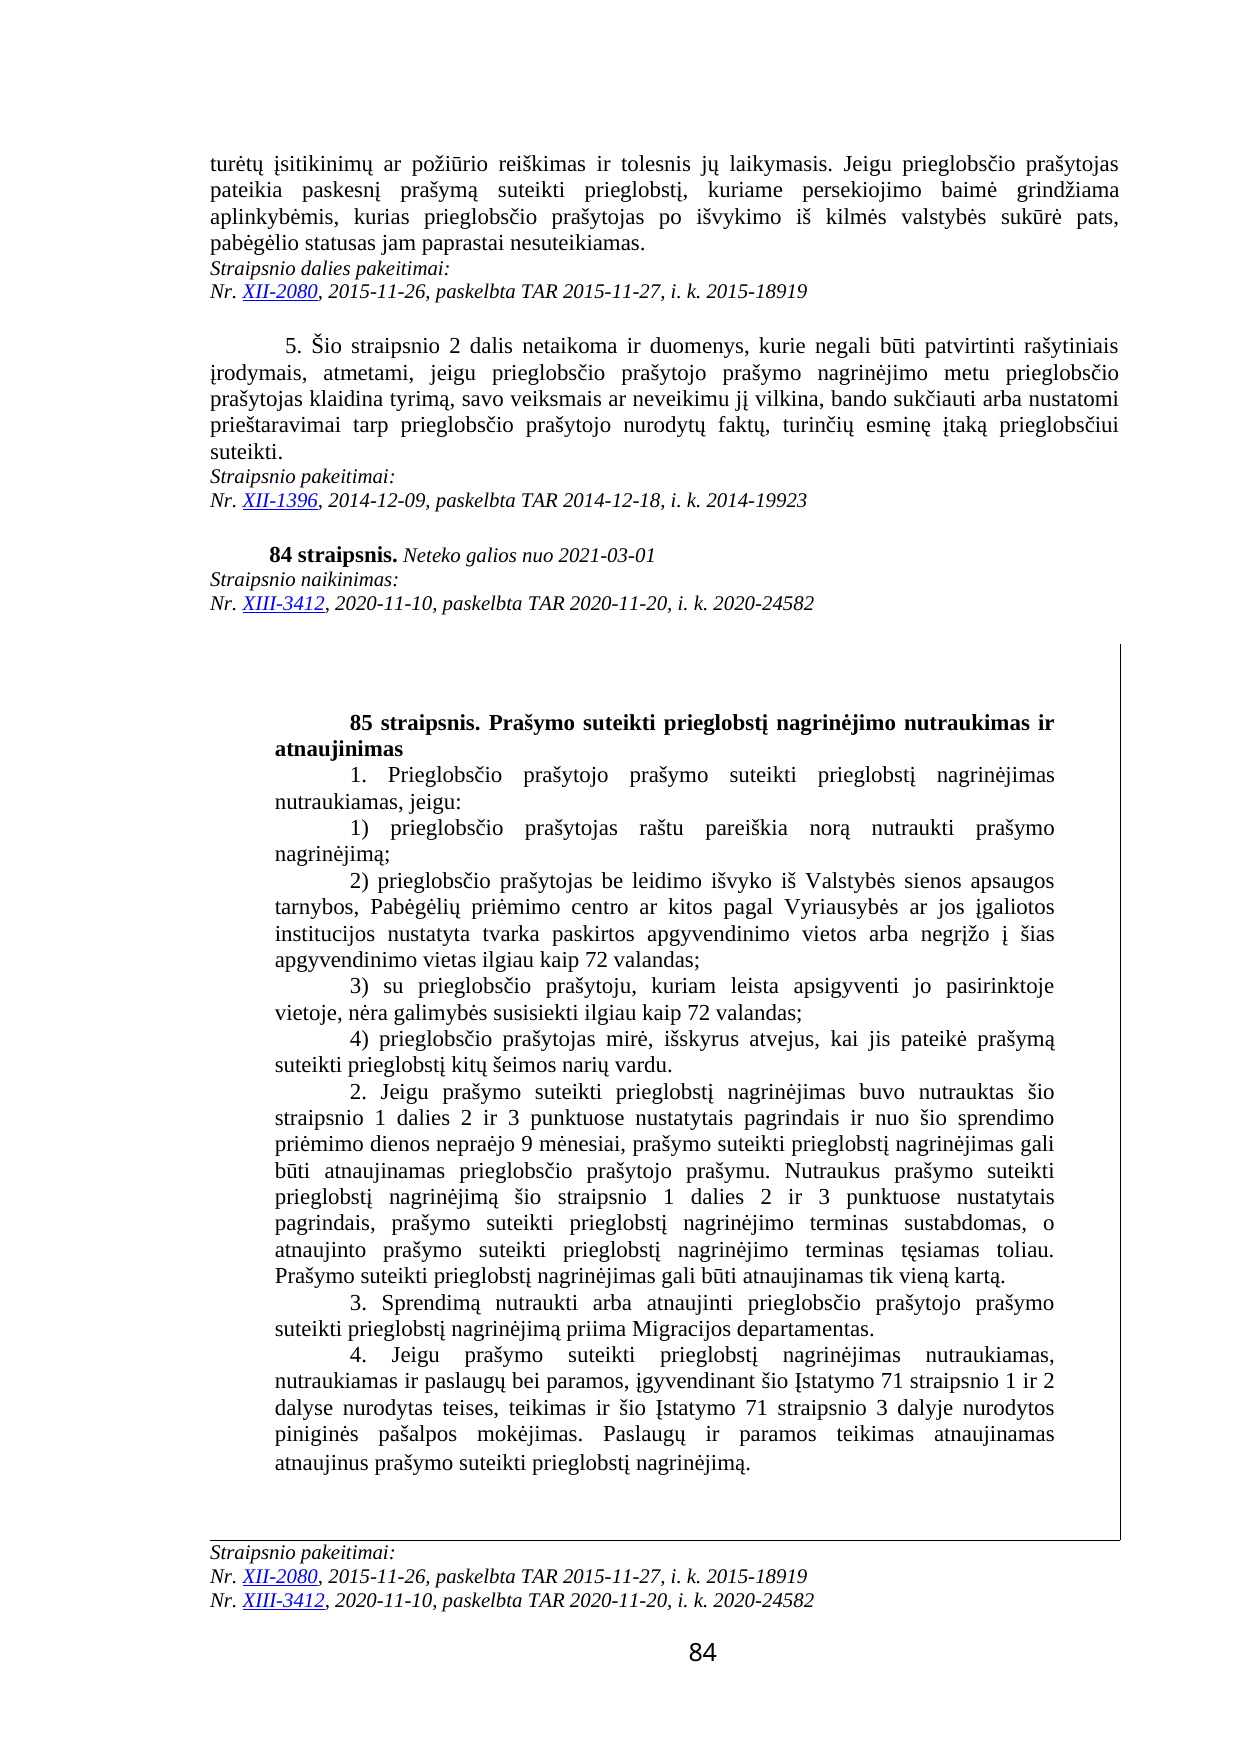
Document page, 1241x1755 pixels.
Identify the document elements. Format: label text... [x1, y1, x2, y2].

text turėtų įsitikinimų ar požiūrio reiškimas ir tolesnis jų laikymasis. Jeigu prieglobsčio prašytojas pateikia paskesnį prašymą suteikti prieglobstį, kuriame persekiojimo baimė grindžiama aplinkybėmis, kurias prieglobsčio prašytojas po išvykimo iš kilmės valstybės sukūrė pats, pabėgėlio statusas jam paprastai nesuteikiamas. [210, 150, 1120, 255]
text Nr. XIII-3412, 2020-11-10, paskelbta TAR 2020-11-20, i. k. 2020-24582 [210, 1588, 1120, 1612]
text Nr. XII-2080, 2015-11-26, paskelbta TAR 2015-11-27, i. k. 2015-18919 [210, 279, 1120, 303]
text Straipsnio pakeitimai: [210, 1540, 1120, 1564]
text 2. Jeigu prašymo suteikti prieglobstį nagrinėjimas buvo nutrauktas šio straipsnio 1 dalies 2 ir 3 punktuose nustatytais pagrindais ir nuo šio sprendimo priėmimo dienos nepraėjo 9 mėnesiai, prašymo suteikti prieglobstį nagrinėjimas gali būti atnaujinamas prieglobsčio prašytojo prašymu. Nutraukus prašymo suteikti prieglobstį nagrinėjimą šio straipsnio 1 dalies 2 ir 3 punktuose nustatytais pagrindais, prašymo suteikti prieglobstį nagrinėjimo terminas sustabdomas, o atnaujinto prašymo suteikti prieglobstį nagrinėjimo terminas tęsiamas toliau. Prašymo suteikti prieglobstį nagrinėjimas gali būti atnaujinamas tik vieną kartą. [210, 1078, 1120, 1288]
text 84 straipsnis. Neteko galios nuo 2021-03-01 [210, 541, 1120, 567]
text 5. Šio straipsnio 2 dalis netaikoma ir duomenys, kurie negali būti patvirtinti rašytiniais įrodymais, atmetami, jeigu prieglobsčio prašytojo prašymo nagrinėjimo metu prieglobsčio prašytojas klaidina tyrimą, savo veiksmais ar neveikimu jį vilkina, bando sukčiauti arba nustatomi prieštaravimai tarp prieglobsčio prašytojo nurodytų faktų, turinčių esminę įtaką prieglobsčiui suteikti. [210, 332, 1120, 464]
text Straipsnio pakeitimai: [210, 464, 1120, 488]
text Nr. XIII-3412, 2020-11-10, paskelbta TAR 2020-11-20, i. k. 2020-24582 [210, 591, 1120, 615]
text Straipsnio dalies pakeitimai: [210, 255, 1120, 279]
text 3) su prieglobsčio prašytoju, kuriam leista apsigyventi jo pasirinktoje vietoje, nėra galimybės susisiekti ilgiau kaip 72 valandas; [210, 972, 1120, 1025]
text 4) prieglobsčio prašytojas mirė, išskyrus atvejus, kai jis pateikė prašymą suteikti prieglobstį kitų šeimos narių vardu. [210, 1025, 1120, 1078]
text 4. Jeigu prašymo suteikti prieglobstį nagrinėjimas nutraukiamas, nutraukiamas ir paslaugų bei paramos, įgyvendinant šio Įstatymo 71 straipsnio 1 ir 2 dalyse nurodytas teises, teikimas ir šio Įstatymo 71 straipsnio 3 dalyje nurodytos piniginės pašalpos mokėjimas. Paslaugų ir paramos teikimas atnaujinamas atnaujinus prašymo suteikti prieglobstį nagrinėjimą. [210, 1341, 1120, 1540]
text 85 straipsnis. Prašymo suteikti prieglobstį nagrinėjimo nutraukimas ir atnaujinimas [210, 644, 1120, 761]
text 3. Sprendimą nutraukti arba atnaujinti prieglobsčio prašytojo prašymo suteikti prieglobstį nagrinėjimą priima Migracijos departamentas. [210, 1288, 1120, 1341]
text Straipsnio naikinimas: [210, 567, 1120, 591]
text Nr. XII-2080, 2015-11-26, paskelbta TAR 2015-11-27, i. k. 2015-18919 [210, 1564, 1120, 1588]
text 1. Prieglobsčio prašytojo prašymo suteikti prieglobstį nagrinėjimas nutraukiamas, jeigu: [210, 761, 1120, 814]
text 2) prieglobsčio prašytojas be leidimo išvyko iš Valstybės sienos apsaugos tarnybos, Pabėgėlių priėmimo centro ar kitos pagal Vyriausybės ar jos įgaliotos institucijos nustatyta tvarka paskirtos apgyvendinimo vietos arba negrįžo į šias apgyvendinimo vietas ilgiau kaip 72 valandas; [210, 867, 1120, 972]
text Nr. XII-1396, 2014-12-09, paskelbta TAR 2014-12-18, i. k. 2014-19923 [210, 488, 1120, 512]
text 1) prieglobsčio prašytojas raštu pareiškia norą nutraukti prašymo nagrinėjimą; [210, 814, 1120, 867]
